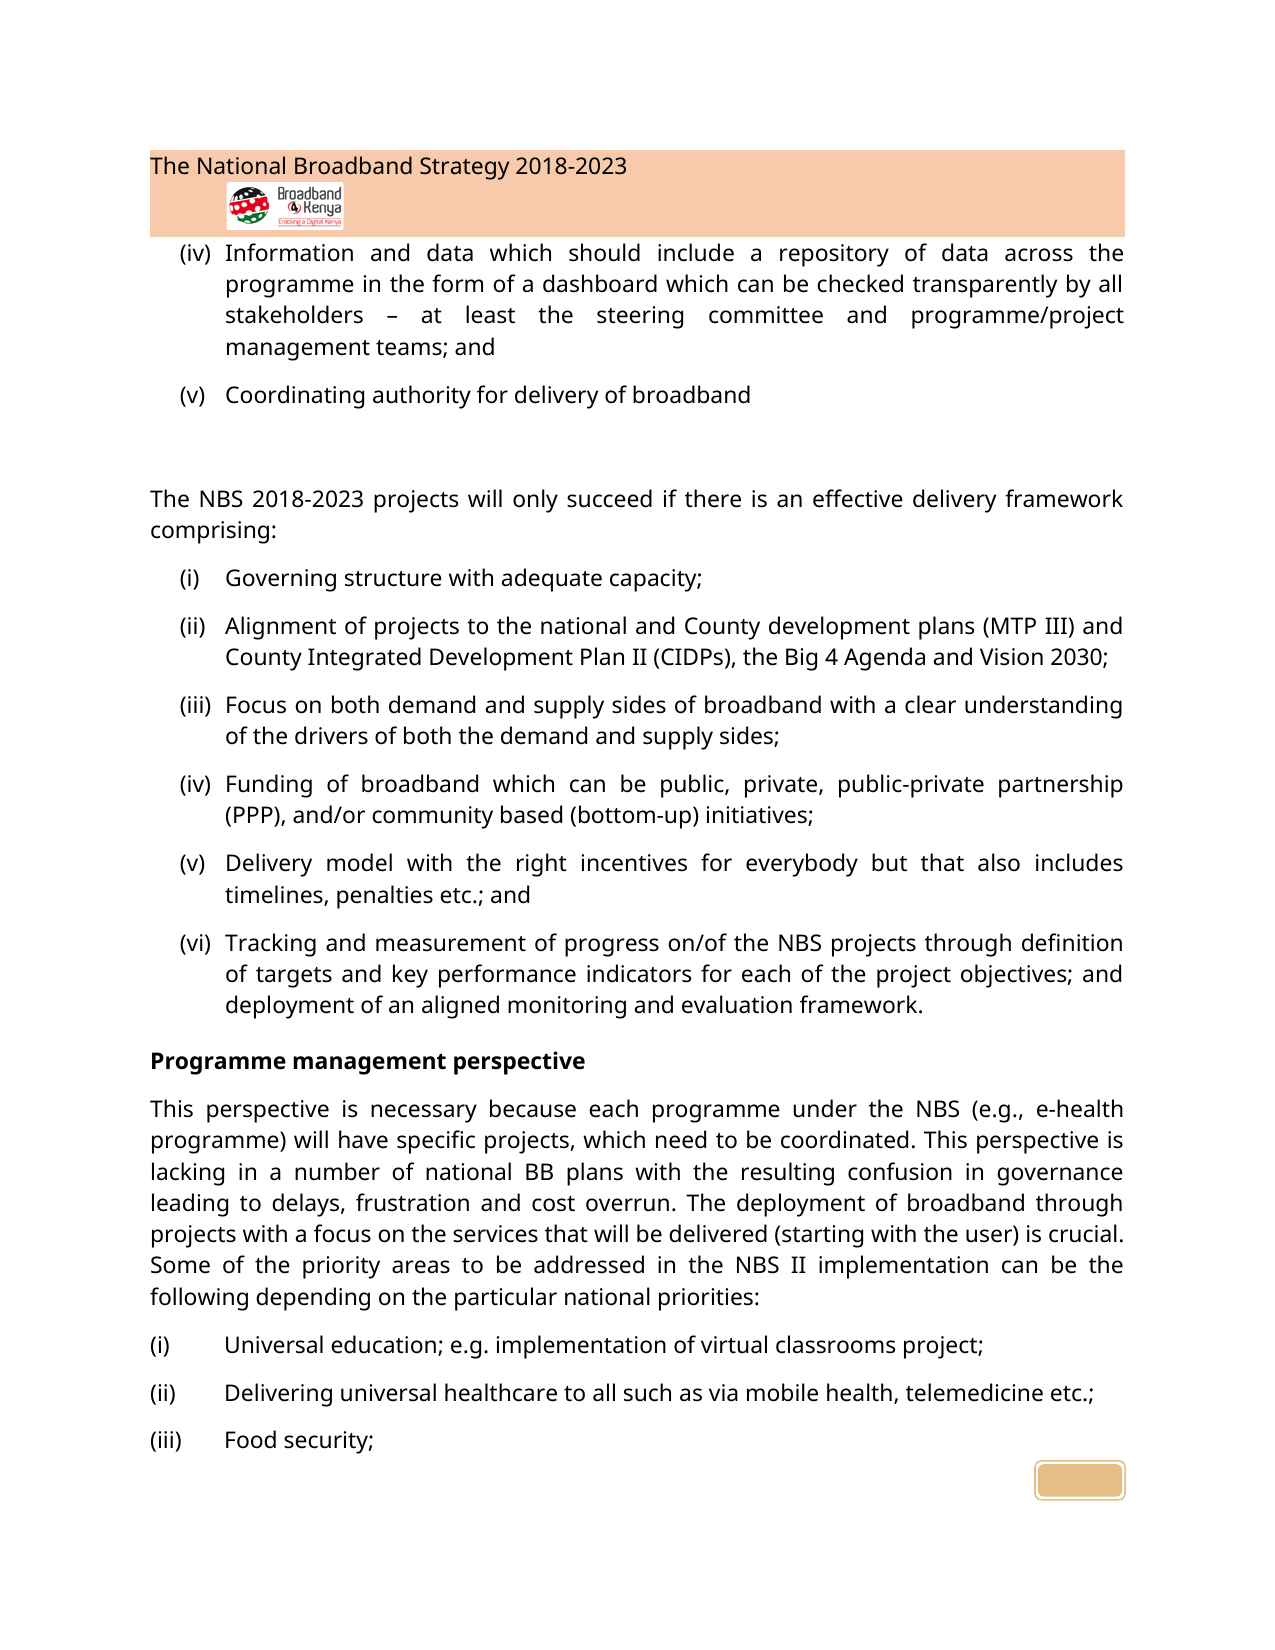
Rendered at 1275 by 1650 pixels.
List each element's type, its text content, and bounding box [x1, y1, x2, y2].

list Delivering universal healthcare to all such as via mobile health, telemedicine etc.; [150, 1377, 1125, 1408]
text The NBS 2018-2023 projects will only succeed if there is an effective delivery framework comprising: [150, 483, 1125, 545]
list Food security; [150, 1424, 1125, 1456]
text Programme management perspective [150, 1045, 1125, 1077]
list Governing structure with adequate capacity; [179, 562, 1125, 593]
list Information and data which should include a repository of data across the programme in the form of a dashboard which can be checked transparently by all stakeholders – at least the steering committee and programme/project management teams; and [179, 237, 1125, 362]
picture [226, 182, 344, 230]
list Universal education; e.g. implementation of virtual classrooms project; [150, 1329, 1125, 1360]
list Coordinating authority for delivery of broadband [179, 379, 1125, 410]
text This perspective is necessary because each programme under the NBS (e.g., e-health programme) will have specific projects, which need to be coordinated. This perspective is lacking in a number of national BB plans with the resulting confusion in governance leading to delays, frustration and cost overrun. The deployment of broadband through projects with a focus on the services that will be delivered (starting with the user) is crucial. Some of the priority areas to be addressed in the NBS II implementation can be the following depending on the particular national priorities: [150, 1093, 1125, 1312]
list Focus on both demand and supply sides of broadband with a clear understanding of the drivers of both the demand and supply sides; [179, 689, 1125, 752]
list Alignment of projects to the national and County development plans (MTP III) and County Integrated Development Plan II (CIDPs), the Big 4 Agenda and Vision 2030; [179, 610, 1125, 672]
list Funding of broadband which can be public, private, public-private partnership (PPP), and/or community based (bottom-up) initiatives; [179, 768, 1125, 831]
list Tracking and measurement of progress on/of the NBS projects through definition of targets and key performance indicators for each of the project objectives; and deployment of an aligned monitoring and evaluation framework. [179, 927, 1125, 1020]
list Delivery model with the right incentives for everybody but that also includes timelines, penalties etc.; and [179, 847, 1125, 910]
